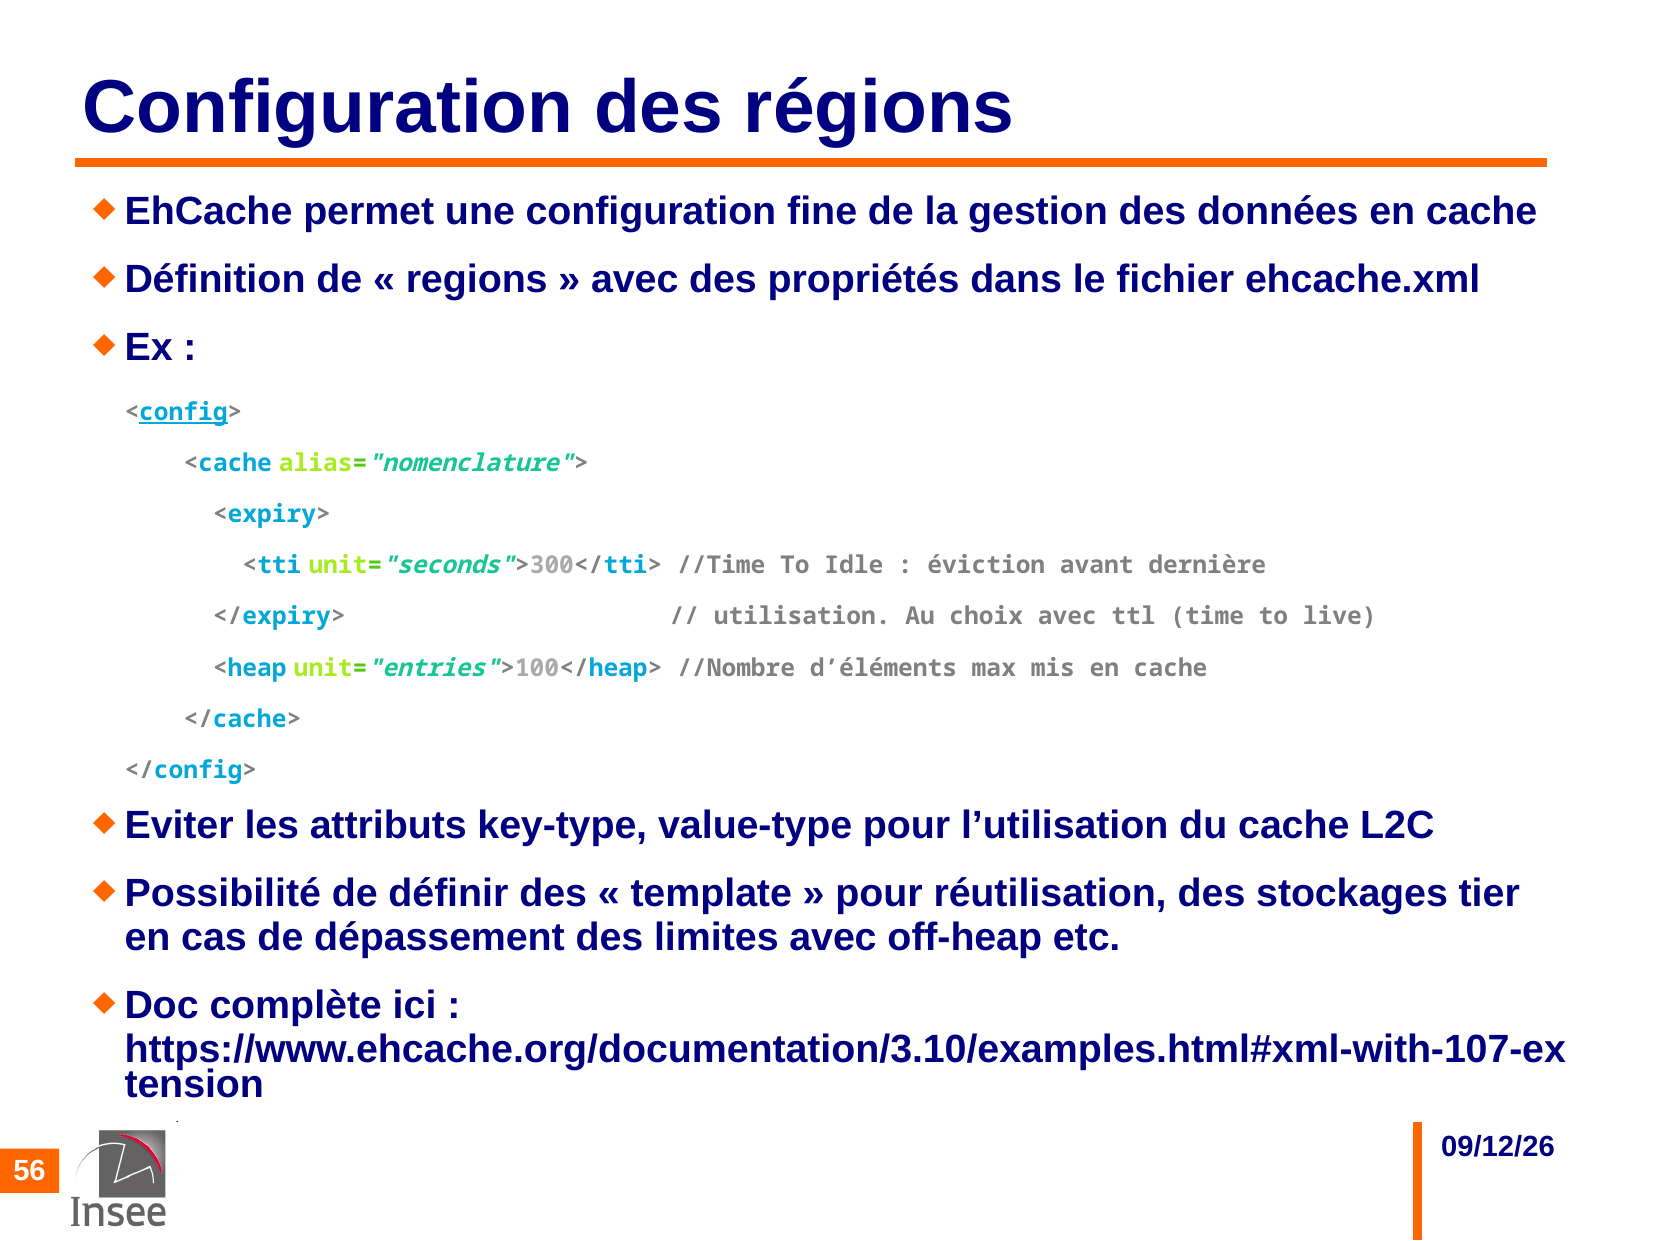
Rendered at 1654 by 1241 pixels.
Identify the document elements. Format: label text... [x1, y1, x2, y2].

list EhCache permet une configuration fine de la gestion des données en cache Définition de « regions » avec des propriétés dans le fichier ehcache.xml Ex : <config> <cache alias="nomenclature"> <expiry> <tti unit="seconds">300</tti> //Time To Idle : éviction avant dernière </expiry> // utilisation. Au choix avec ttl (time to live) <heap unit="entries">100</heap> //Nombre d’éléments max mis en cache </cache> </config> Eviter les attributs key-type, value-type pour l’utilisation du cache L2C Possibilité de définir des « template » pour réutilisation, des stockages tier en cas de dépassement des limites avec off-heap etc. Doc complète ici : https://www.ehcache.org/documentation/3.10/examples.html#xml-with-107-extension [82, 188, 1571, 1099]
picture [62, 1121, 178, 1241]
title Configuration des régions [82, 49, 1619, 163]
